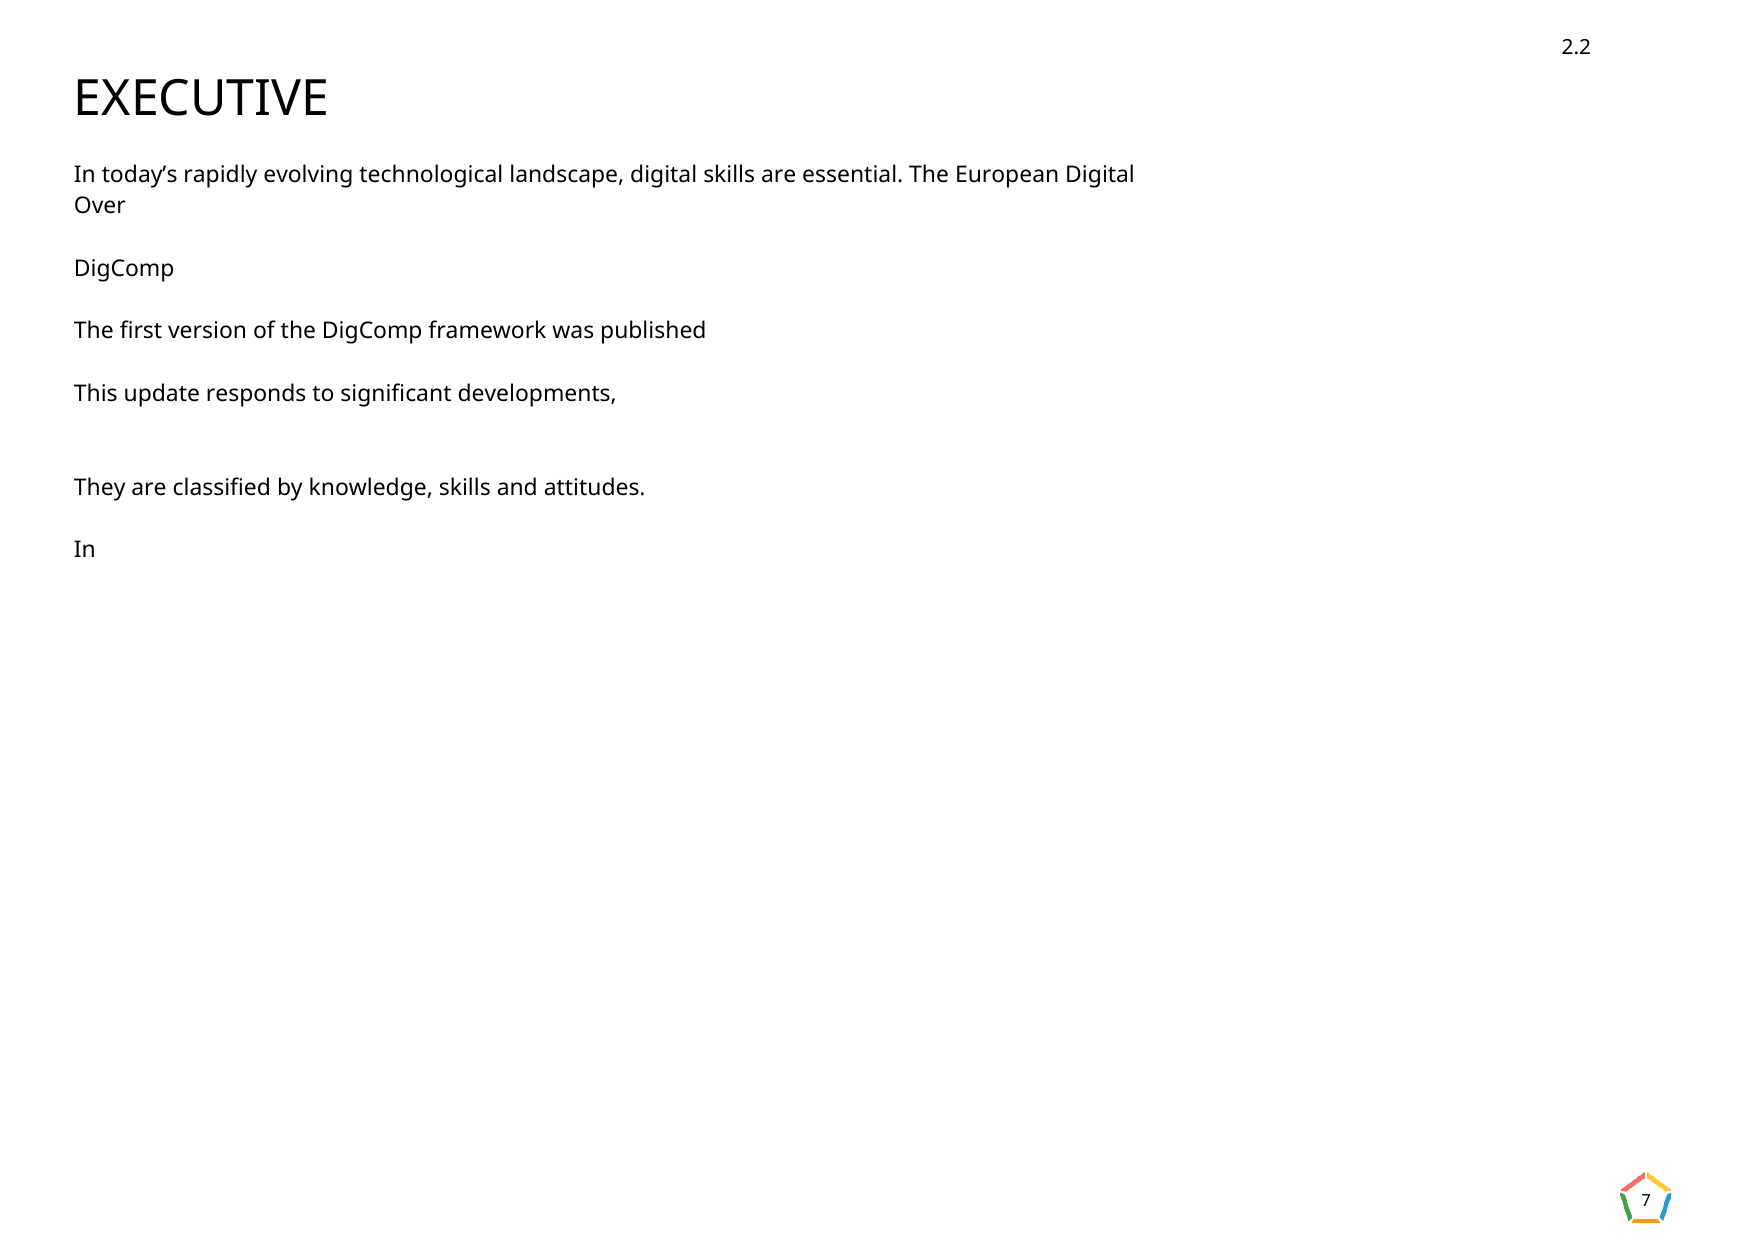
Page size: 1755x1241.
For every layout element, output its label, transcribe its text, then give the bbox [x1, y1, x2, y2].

subtitle EXECUTIVE [74, 62, 1710, 130]
text Over [74, 189, 1710, 221]
text The first version of the DigComp framework was published [74, 314, 1710, 346]
text This update responds to significant developments, [74, 377, 1710, 408]
text DigComp [74, 252, 1710, 283]
text They are classified by knowledge, skills and attitudes. [74, 471, 1710, 502]
text In [74, 533, 1710, 564]
text In today’s rapidly evolving technological landscape, digital skills are essential. The European Digital [74, 158, 1710, 189]
